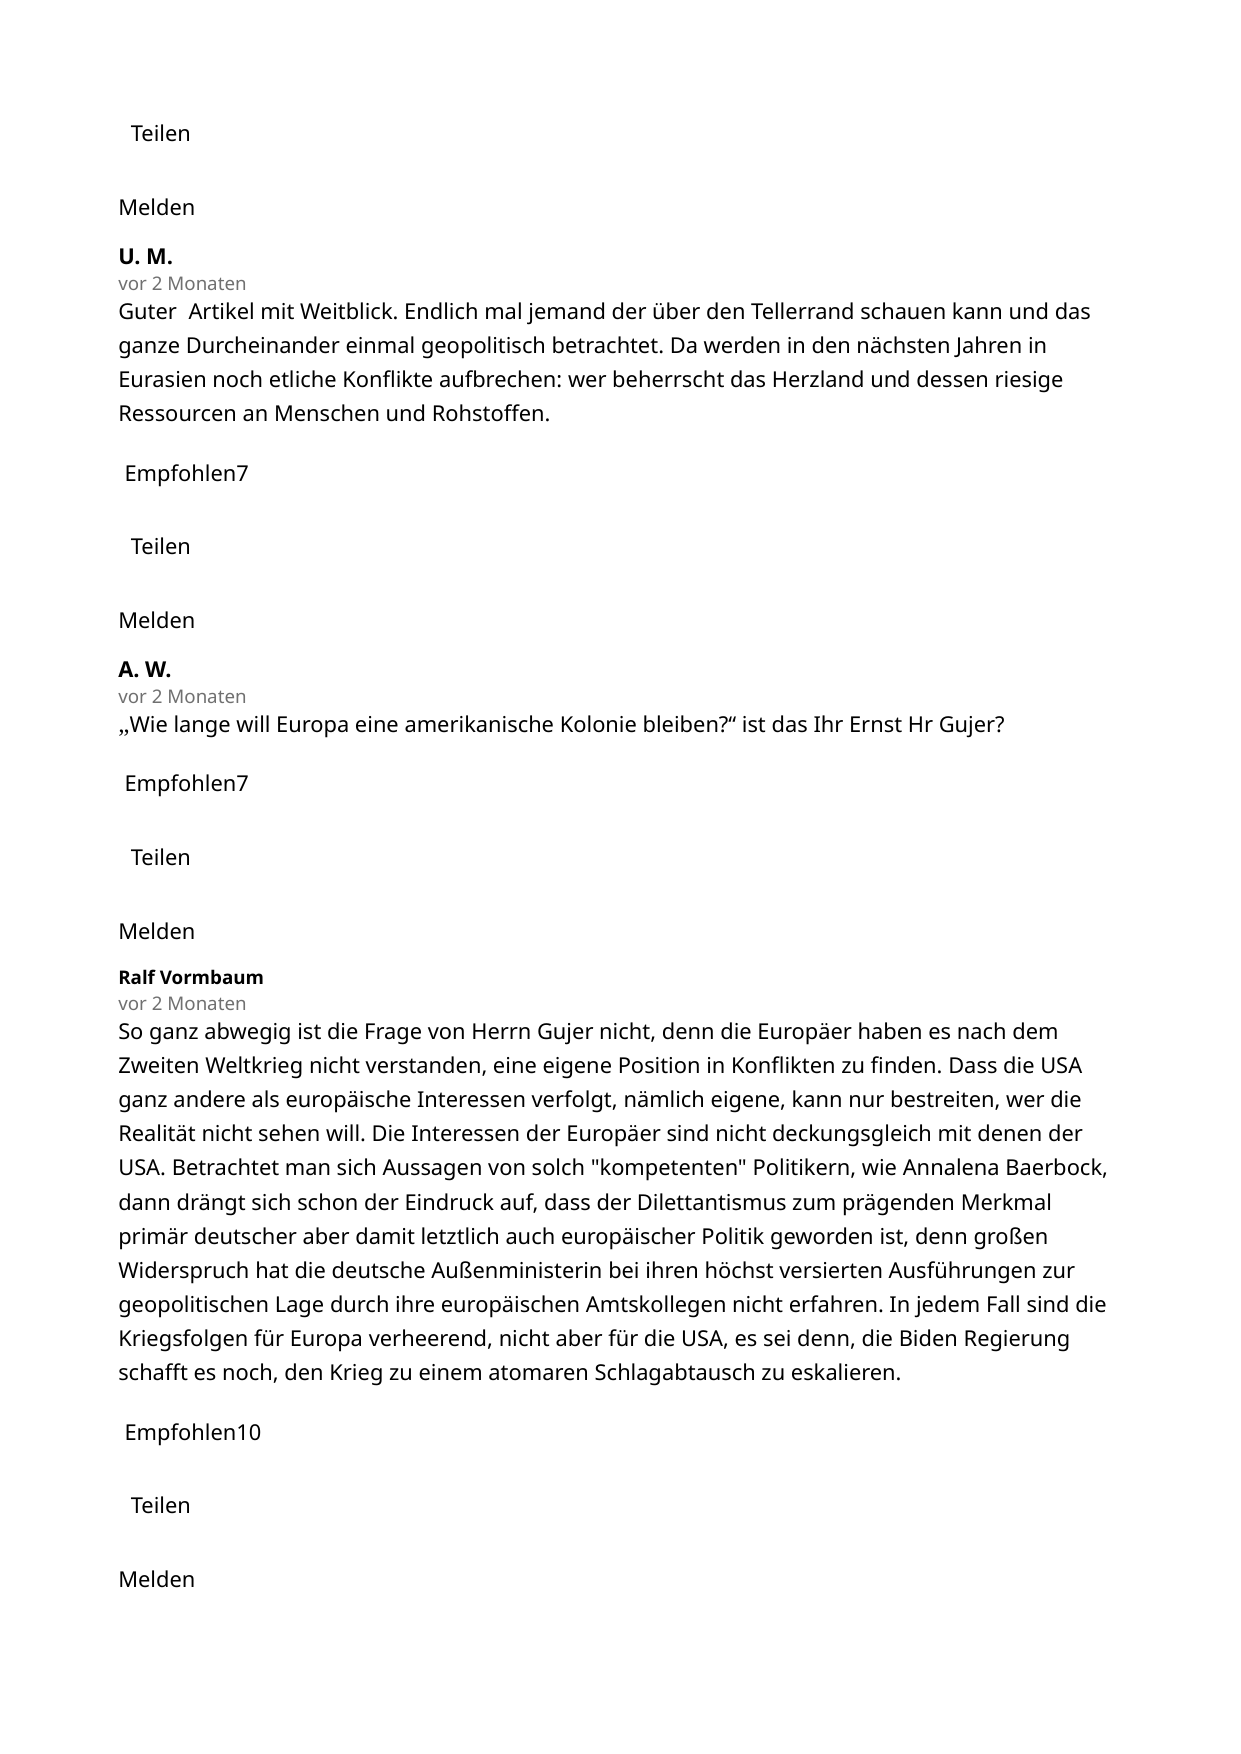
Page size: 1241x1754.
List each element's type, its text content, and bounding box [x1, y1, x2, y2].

text Empfohlen7 [124, 768, 1122, 798]
text U. M. [118, 241, 1109, 270]
text Guter Artikel mit Weitblick. Endlich mal jemand der über den Tellerrand schauen kann und das ganze Durcheinander einmal geopolitisch betrachtet. Da werden in den nächsten Jahren in Eurasien noch etliche Konflikte aufbrechen: wer beherrscht das Herzland und dessen riesige Ressourcen an Menschen und Rohstoffen. [118, 296, 1122, 428]
text Teilen [131, 1490, 1122, 1520]
text „Wie lange will Europa eine amerikanische Kolonie bleiben?“ ist das Ihr Ernst Hr Gujer? [118, 709, 1122, 739]
text vor 2 Monaten [118, 684, 1122, 709]
text So ganz abwegig ist die Frage von Herrn Gujer nicht, denn die Europäer haben es nach dem Zweiten Weltkrieg nicht verstanden, eine eigene Position in Konflikten zu finden. Dass die USA ganz andere als europäische Interessen verfolgt, nämlich eigene, kann nur bestreiten, wer die Realität nicht sehen will. Die Interessen der Europäer sind nicht deckungsgleich mit denen der USA. Betrachtet man sich Aussagen von solch "kompetenten" Politikern, wie Annalena Baerbock, dann drängt sich schon der Eindruck auf, dass der Dilettantismus zum prägenden Merkmal primär deutscher aber damit letztlich auch europäischer Politik geworden ist, denn großen Widerspruch hat die deutsche Außenministerin bei ihren höchst versierten Ausführungen zur geopolitischen Lage durch ihre europäischen Amtskollegen nicht erfahren. In jedem Fall sind die Kriegsfolgen für Europa verheerend, nicht aber für die USA, es sei denn, die Biden Regierung schafft es noch, den Krieg zu einem atomaren Schlagabtausch zu eskalieren. [118, 1016, 1122, 1387]
text vor 2 Monaten [118, 990, 1122, 1016]
text Melden [118, 192, 1122, 222]
text vor 2 Monaten [118, 270, 1122, 296]
text Teilen [131, 842, 1122, 872]
text Empfohlen10 [124, 1416, 1122, 1446]
text A. W. [118, 654, 1109, 684]
text Melden [118, 605, 1122, 635]
text Melden [118, 1564, 1122, 1594]
text Melden [118, 916, 1122, 946]
text Ralf Vormbaum [118, 964, 1109, 990]
text Teilen [131, 118, 1122, 148]
text Empfohlen7 [124, 458, 1122, 487]
text Teilen [131, 531, 1122, 561]
